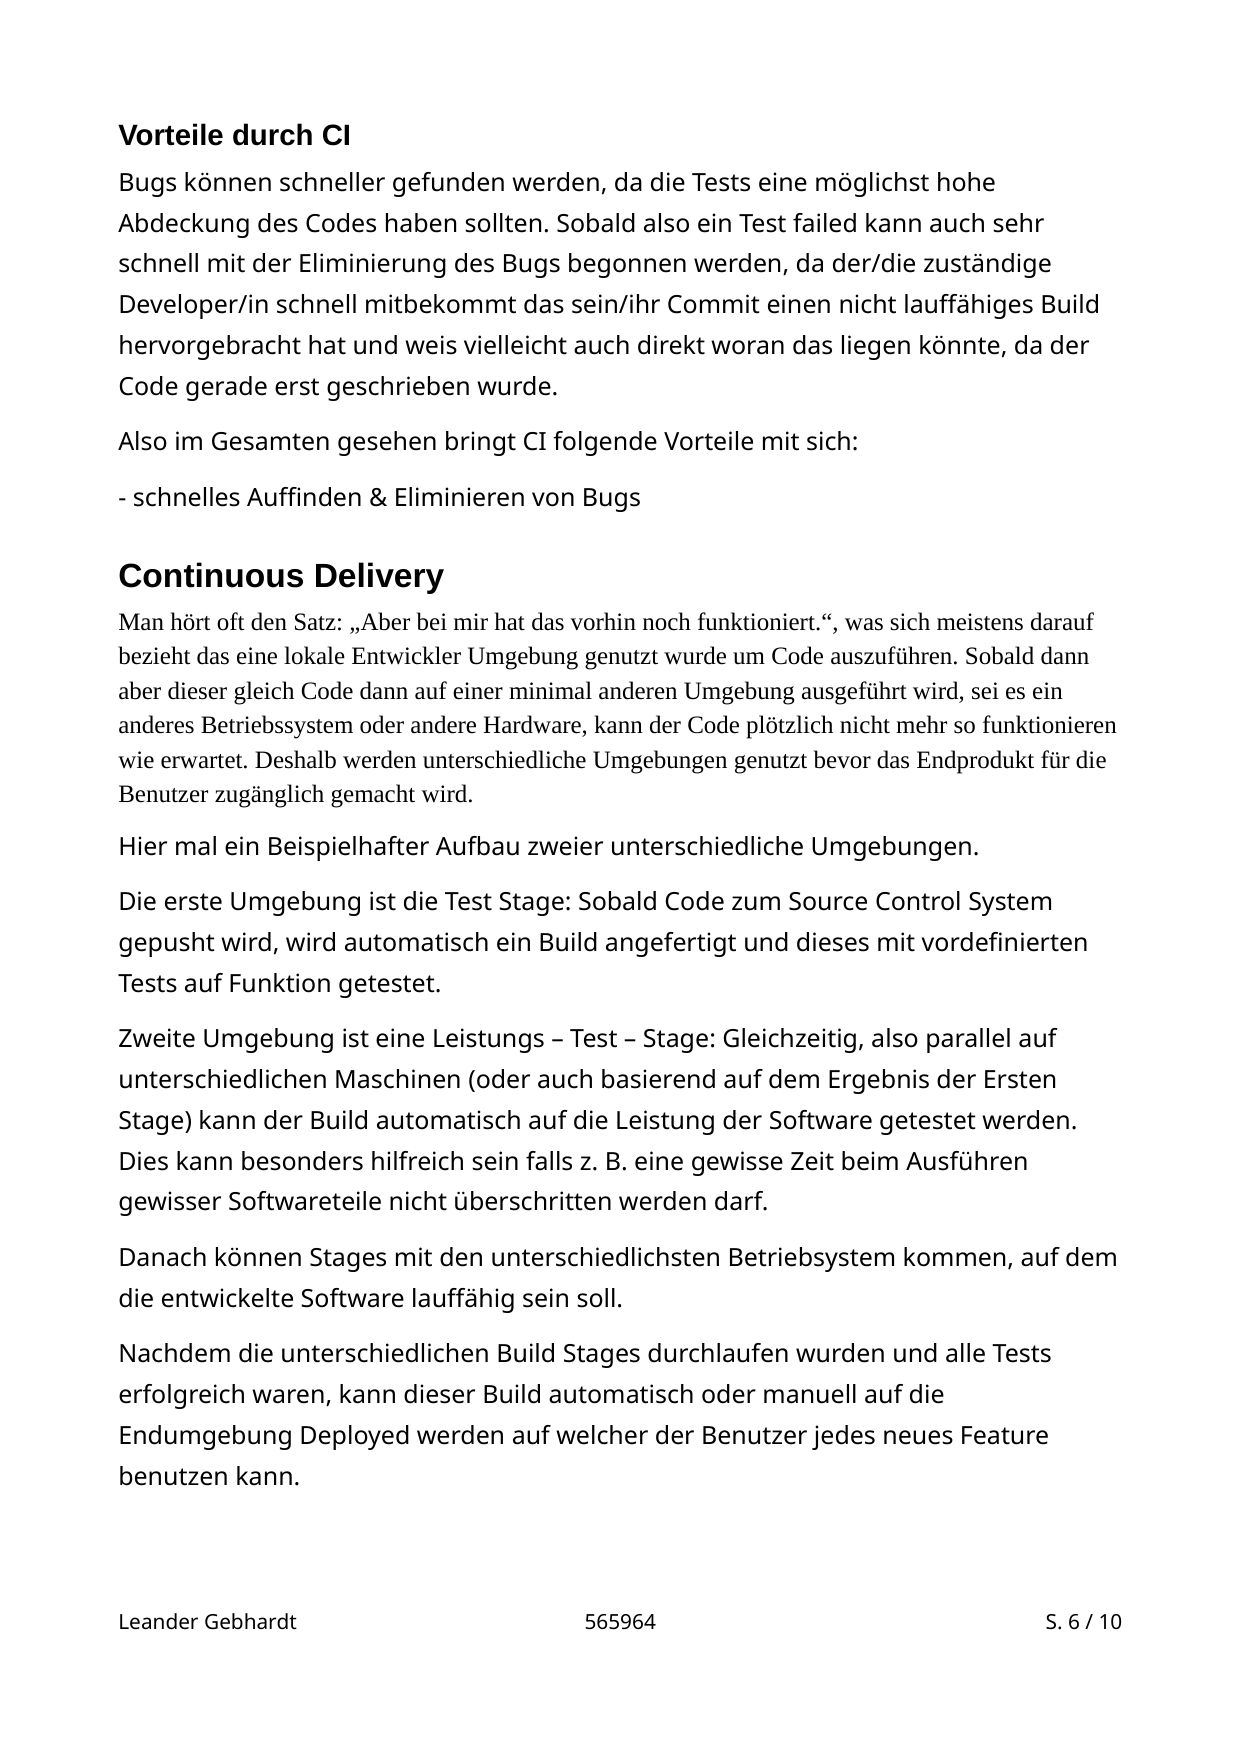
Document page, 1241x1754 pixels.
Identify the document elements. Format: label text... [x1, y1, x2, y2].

text - schnelles Auffinden & Eliminieren von Bugs [118, 479, 1122, 513]
text Bugs können schneller gefunden werden, da die Tests eine möglichst hohe Abdeckung des Codes haben sollten. Sobald also ein Test failed kann auch sehr schnell mit der Eliminierung des Bugs begonnen werden, da der/die zuständige Developer/in schnell mitbekommt das sein/ihr Commit einen nicht lauffähiges Build hervorgebracht hat und weis vielleicht auch direkt woran das liegen könnte, da der Code gerade erst geschrieben wurde. [118, 164, 1122, 403]
subtitle Continuous Delivery [118, 556, 1122, 594]
text Man hört oft den Satz: „Aber bei mir hat das vorhin noch funktioniert.“, was sich meistens darauf bezieht das eine lokale Entwickler Umgebung genutzt wurde um Code auszuführen. Sobald dann aber dieser gleich Code dann auf einer minimal anderen Umgebung ausgeführt wird, sei es ein anderes Betriebssystem oder andere Hardware, kann der Code plötzlich nicht mehr so funktionieren wie erwartet. Deshalb werden unterschiedliche Umgebungen genutzt bevor das Endprodukt für die Benutzer zugänglich gemacht wird. [118, 607, 1122, 808]
text Die erste Umgebung ist die Test Stage: Sobald Code zum Source Control System gepusht wird, wird automatisch ein Build angefertigt und dieses mit vordefinierten Tests auf Funktion getestet. [118, 884, 1122, 999]
text Zweite Umgebung ist eine Leistungs – Test – Stage: Gleichzeitig, also parallel auf unterschiedlichen Maschinen (oder auch basierend auf dem Ergebnis der Ersten Stage) kann der Build automatisch auf die Leistung der Software getestet werden. Dies kann besonders hilfreich sein falls z. B. eine gewisse Zeit beim Ausführen gewisser Softwareteile nicht überschritten werden darf. [118, 1021, 1122, 1218]
text Hier mal ein Beispielhafter Aufbau zweier unterschiedliche Umgebungen. [118, 828, 1122, 862]
text Also im Gesamten gesehen bringt CI folgende Vorteile mit sich: [118, 424, 1122, 458]
subtitle Vorteile durch CI [118, 118, 1122, 152]
text Nachdem die unterschiedlichen Build Stages durchlaufen wurden und alle Tests erfolgreich waren, kann dieser Build automatisch oder manuell auf die Endumgebung Deployed werden auf welcher der Benutzer jedes neues Feature benutzen kann. [118, 1336, 1122, 1492]
text Danach können Stages mit den unterschiedlichsten Betriebsystem kommen, auf dem die entwickelte Software lauffähig sein soll. [118, 1239, 1122, 1314]
